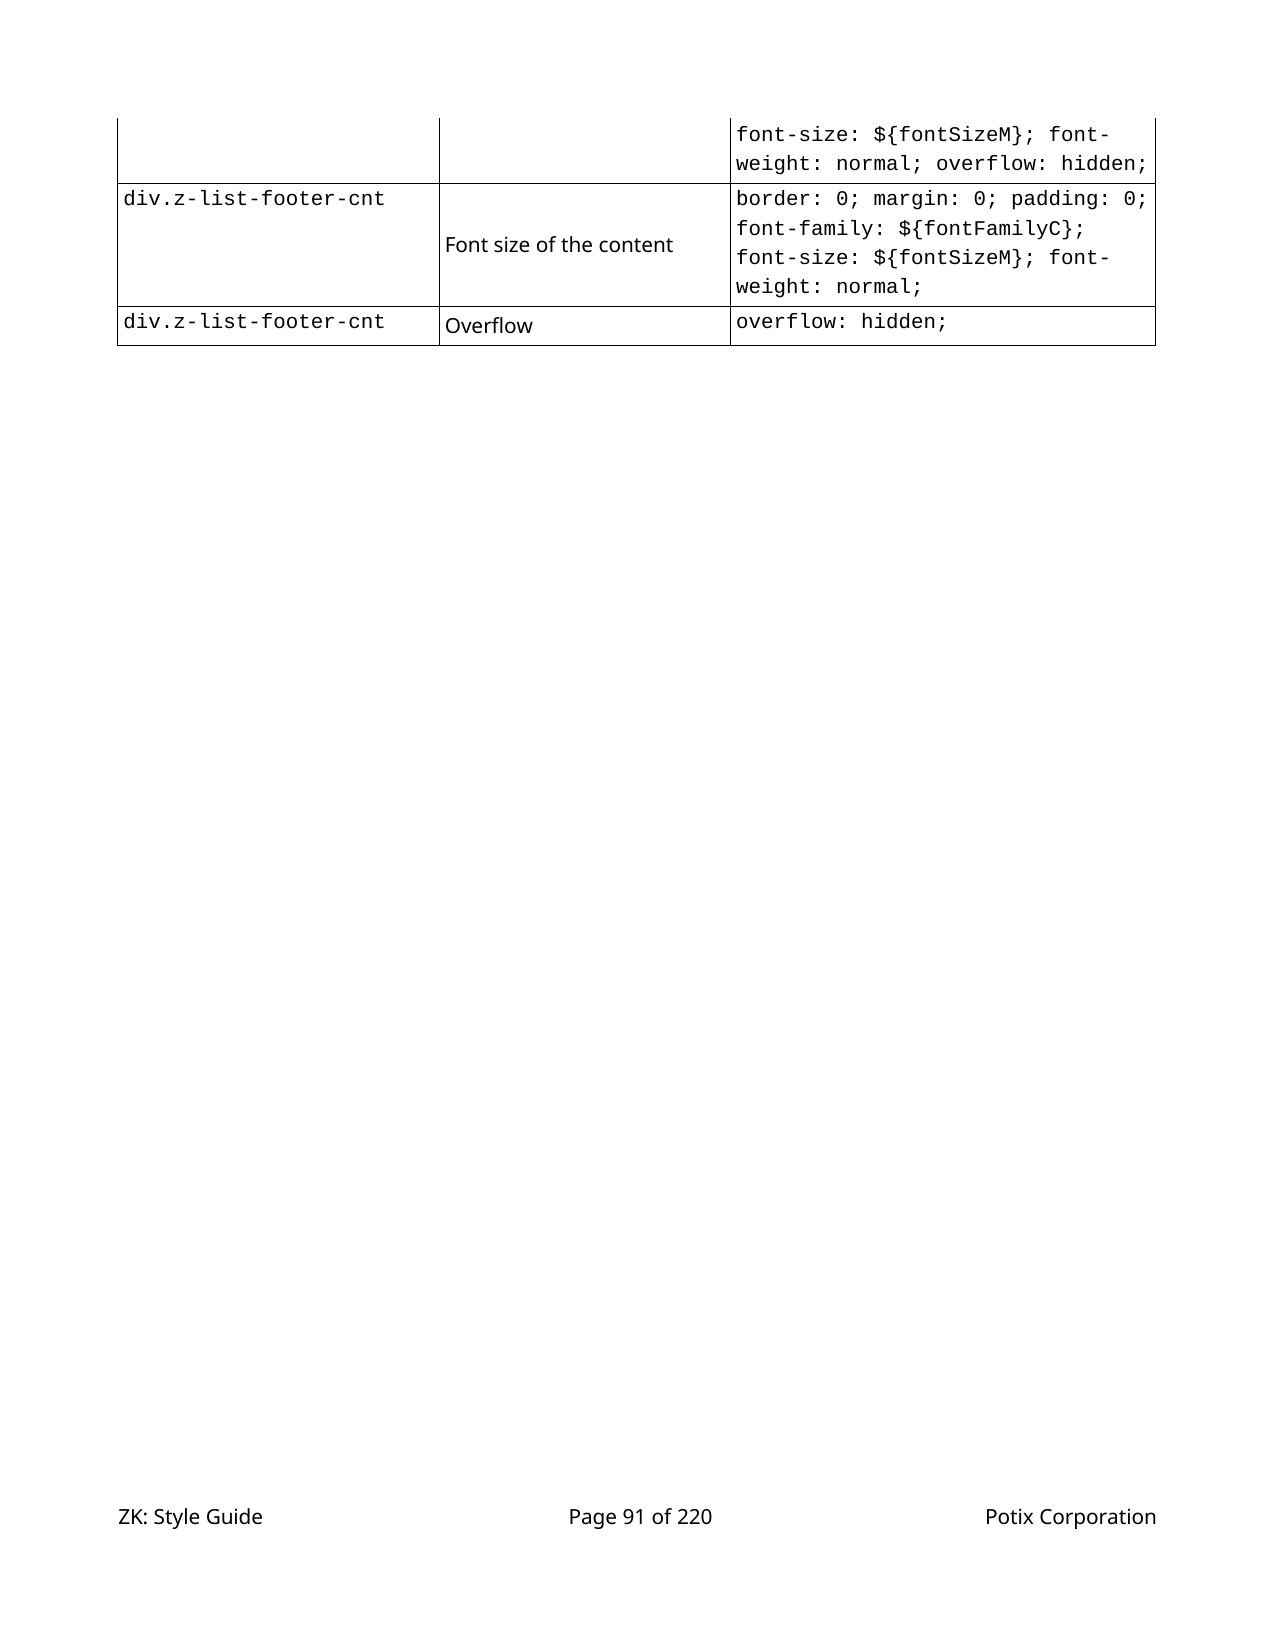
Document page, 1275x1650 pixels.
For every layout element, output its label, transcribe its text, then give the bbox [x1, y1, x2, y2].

table_cell Overflow [440, 307, 730, 345]
table_cell overflow: hidden; [731, 307, 1155, 345]
table_cell Font size of the content [440, 184, 730, 306]
table_cell border: 0; margin: 0; padding: 0; font-family: ${fontFamilyC}; font-size: ${fontSizeM}; font-weight: normal; [731, 184, 1155, 306]
table_cell div.z-list-footer-cnt [118, 307, 439, 345]
table_cell [118, 118, 439, 183]
table_cell font-size: ${fontSizeM}; font-weight: normal; overflow: hidden; [731, 118, 1155, 183]
table_cell [440, 118, 730, 183]
table_cell div.z-list-footer-cnt [118, 184, 439, 306]
